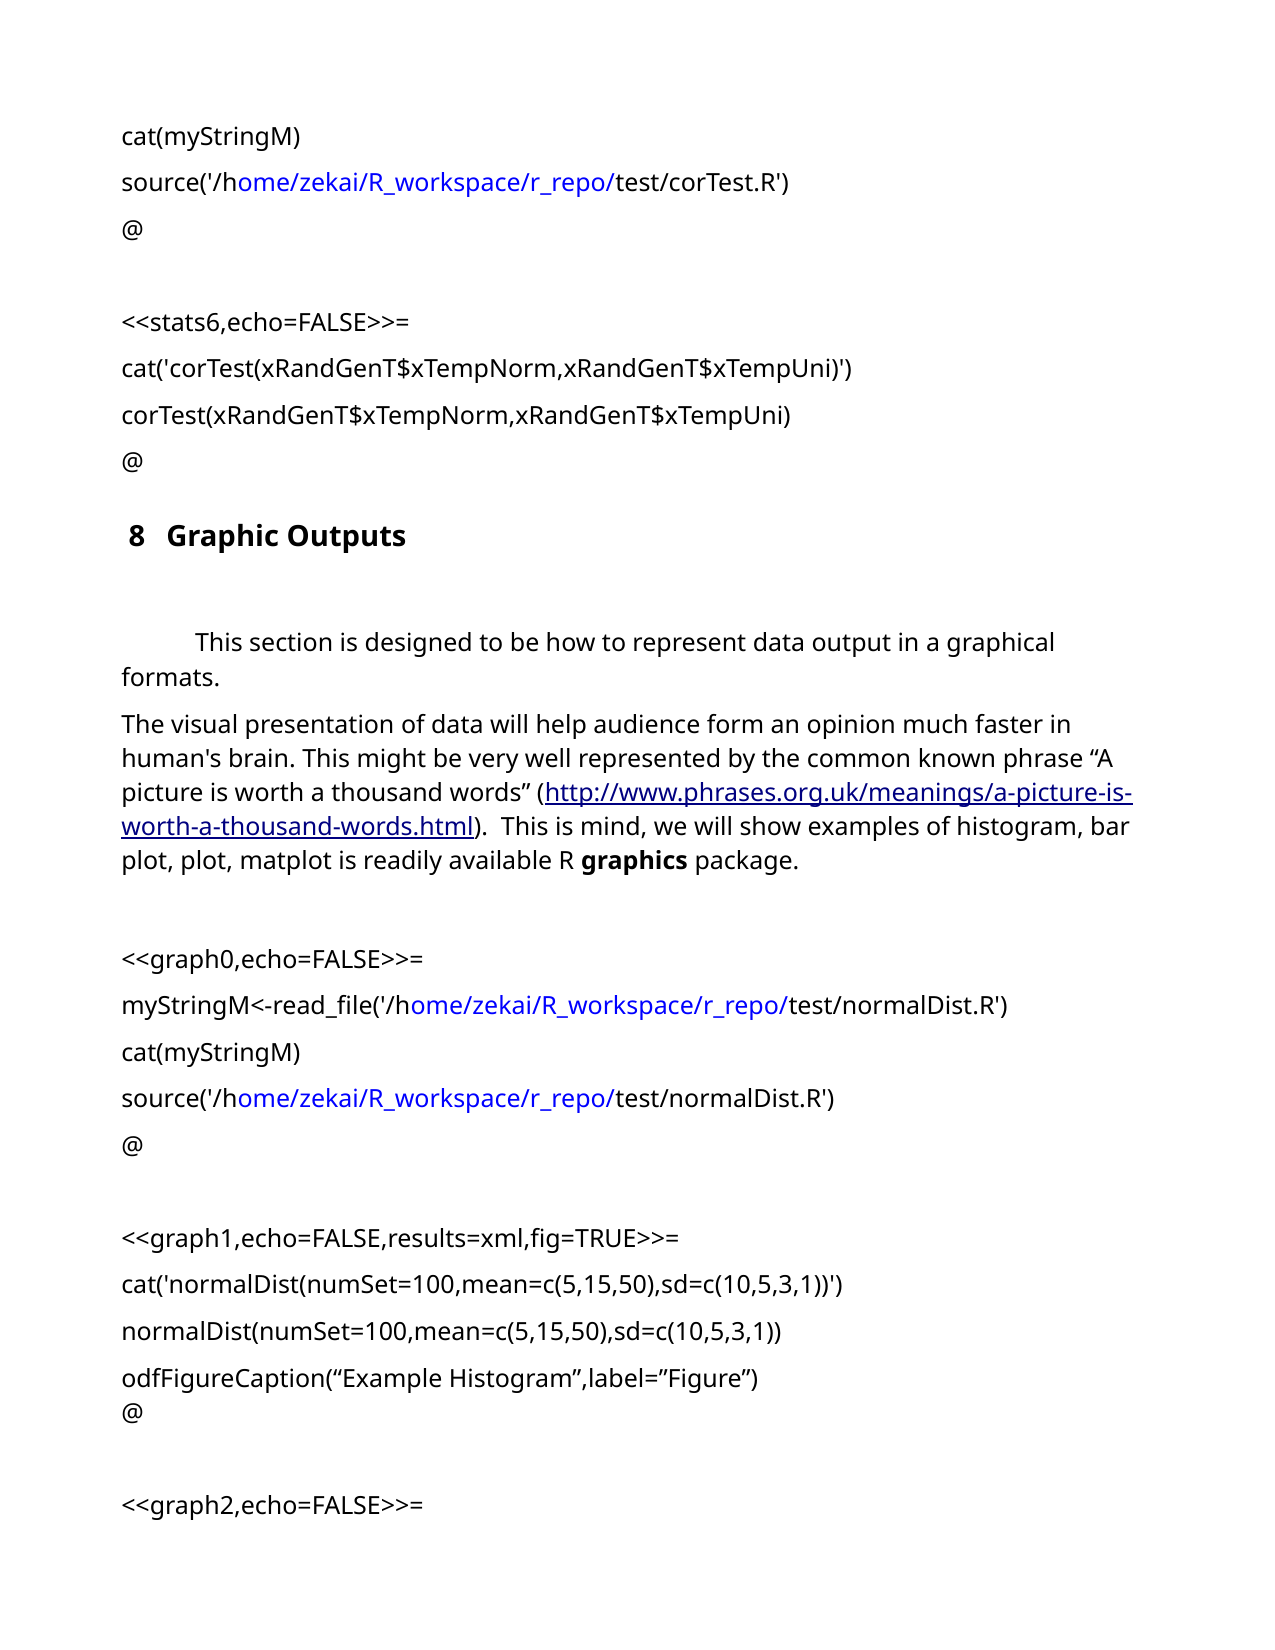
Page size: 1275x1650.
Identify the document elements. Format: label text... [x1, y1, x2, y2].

text corTest(xRandGenT$xTempNorm,xRandGenT$xTempUni) [121, 397, 1158, 432]
text This section is designed to be how to represent data output in a graphical formats. [121, 620, 1158, 694]
text odfFigureCaption(“Example Histogram”,label=”Figure”) [121, 1360, 1158, 1394]
text The visual presentation of data will help audience form an opinion much faster in human's brain. This might be very well represented by the common known phrase “A picture is worth a thousand words” (http://www.phrases.org.uk/meanings/a-picture-is-worth-a-thousand-words.html). This is mind, we will show examples of histogram, bar plot, plot, matplot is readily available R graphics package. [121, 706, 1158, 877]
text cat(myStringM) [121, 1034, 1158, 1068]
text cat(myStringM) [121, 118, 1158, 152]
text @ [121, 444, 1158, 478]
text <<graph1,echo=FALSE,results=xml,fig=TRUE>>= [121, 1221, 1158, 1255]
text <<graph0,echo=FALSE>>= [121, 941, 1158, 975]
text normalDist(numSet=100,mean=c(5,15,50),sd=c(10,5,3,1)) [121, 1314, 1158, 1348]
text cat('corTest(xRandGenT$xTempNorm,xRandGenT$xTempUni)') [121, 351, 1158, 385]
text source('/home/zekai/R_workspace/r_repo/test/corTest.R') [121, 165, 1158, 199]
subtitle Graphic Outputs [121, 516, 1158, 555]
text <<stats6,echo=FALSE>>= [121, 304, 1158, 338]
text cat('normalDist(numSet=100,mean=c(5,15,50),sd=c(10,5,3,1))') [121, 1267, 1158, 1301]
text myStringM<-read_file('/home/zekai/R_workspace/r_repo/test/normalDist.R') [121, 988, 1158, 1022]
text @ [121, 1394, 1158, 1428]
text <<graph2,echo=FALSE>>= [121, 1487, 1158, 1522]
text source('/home/zekai/R_workspace/r_repo/test/normalDist.R') [121, 1081, 1158, 1115]
text @ [121, 1127, 1158, 1162]
text @ [121, 211, 1158, 245]
